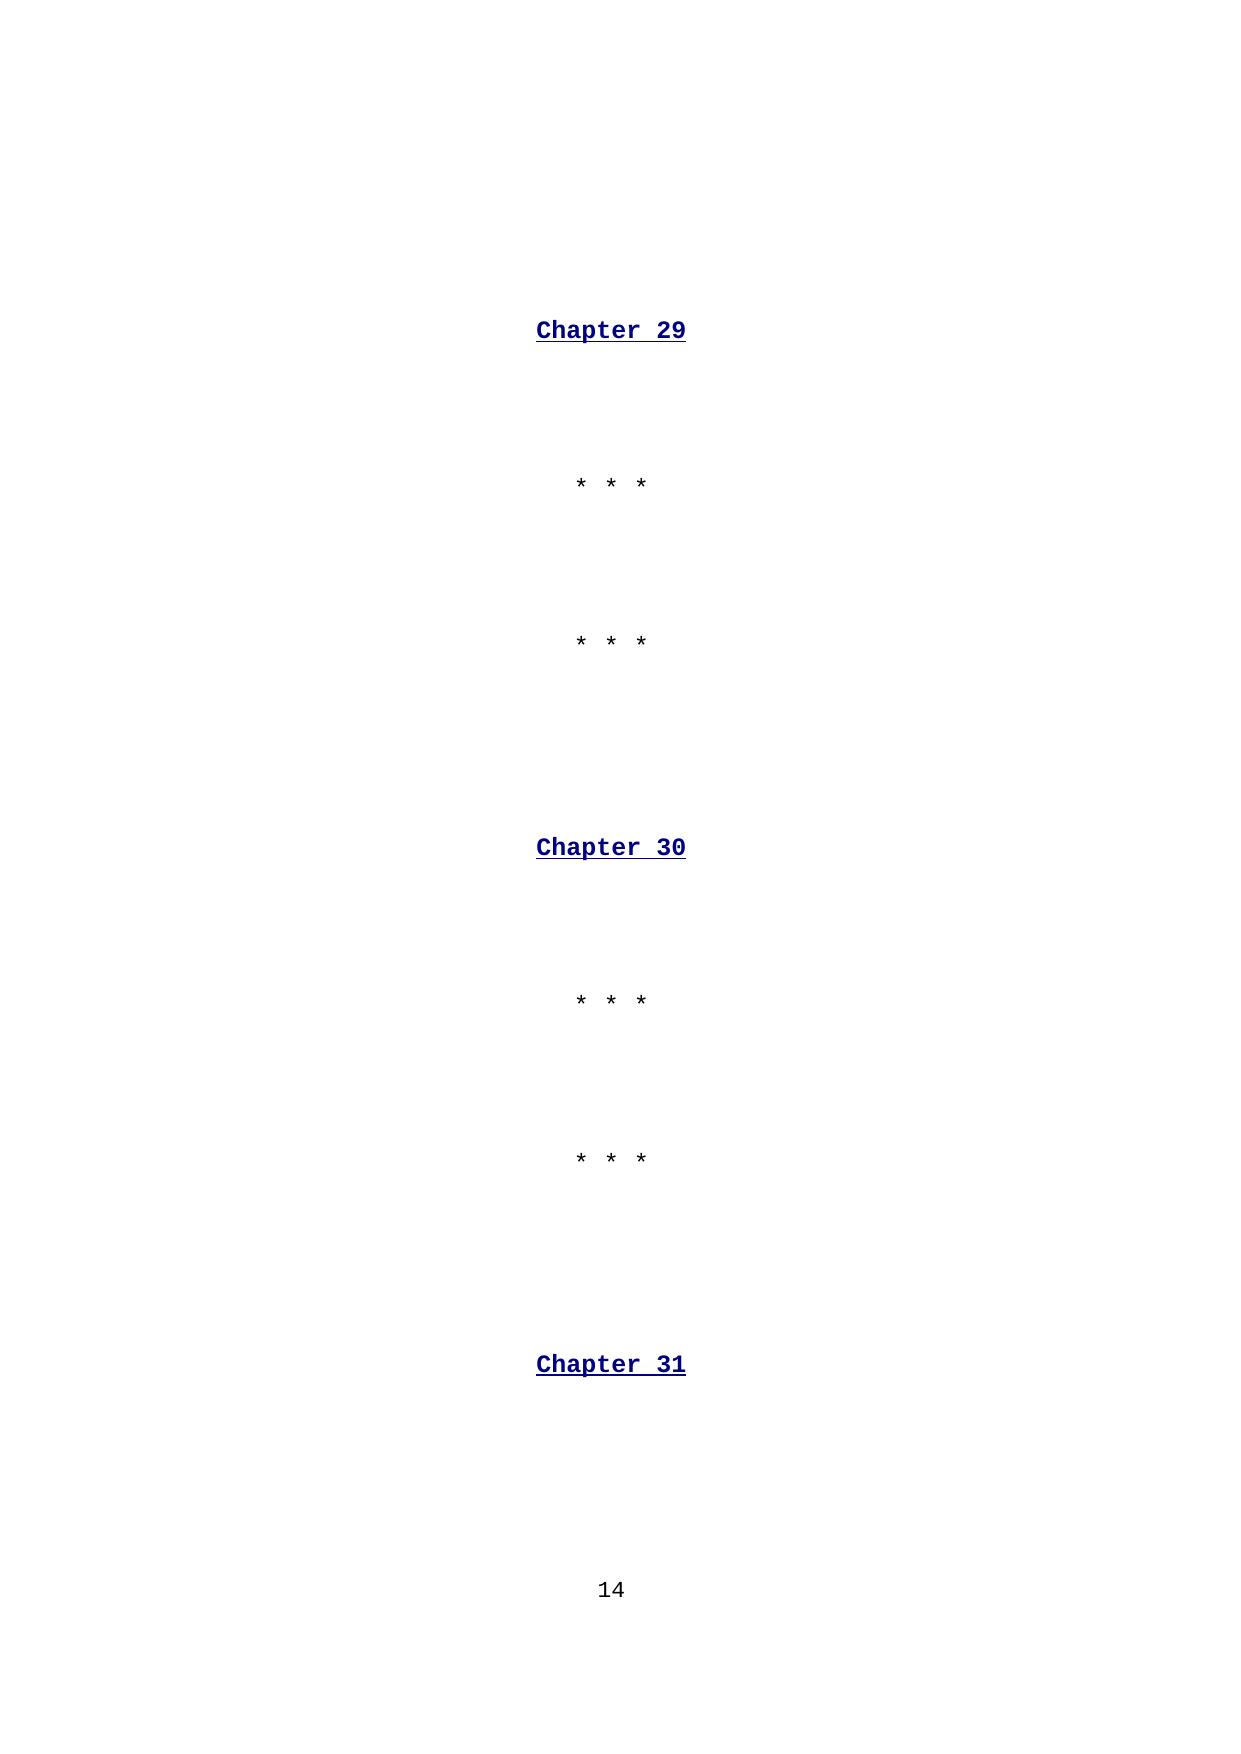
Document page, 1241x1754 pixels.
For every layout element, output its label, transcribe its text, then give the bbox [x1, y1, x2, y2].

subtitle * * * [159, 1136, 1063, 1179]
subtitle * * * [159, 462, 1063, 505]
subtitle * * * [159, 619, 1063, 663]
subtitle Chapter 30 [159, 821, 1063, 864]
subtitle Chapter 31 [159, 1337, 1063, 1381]
subtitle * * * [159, 978, 1063, 1022]
subtitle Chapter 29 [159, 304, 1063, 347]
